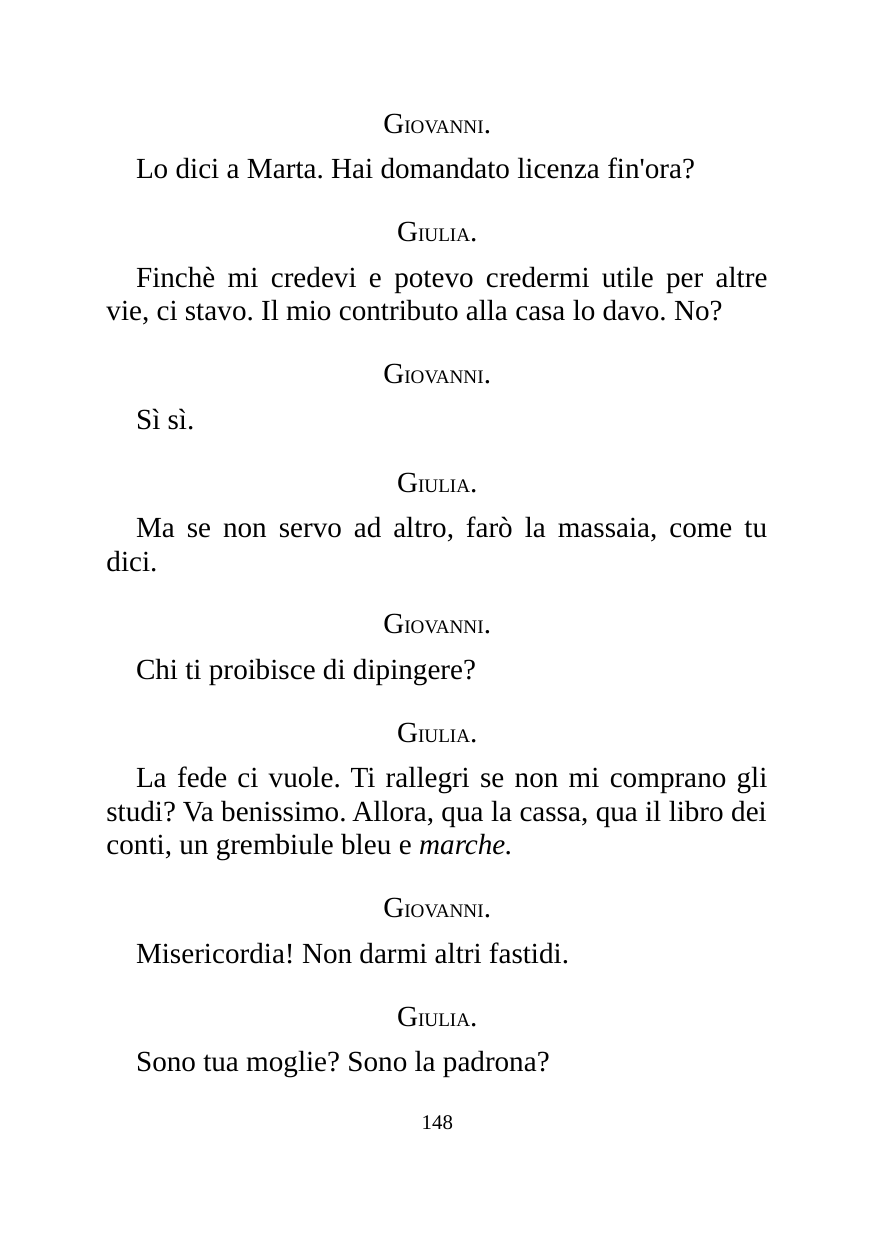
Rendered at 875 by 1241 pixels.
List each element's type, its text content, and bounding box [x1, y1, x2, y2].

text Giulia. [106, 715, 768, 748]
text Lo dici a Marta. Hai domandato licenza fin'ora? [106, 152, 768, 185]
text Finchè mi credevi e potevo credermi utile per altre vie, ci stavo. Il mio contributo alla casa lo davo. No? [106, 260, 768, 327]
text Sono tua moglie? Sono la padrona? [106, 1044, 768, 1078]
text Sì sì. [106, 402, 768, 435]
text Chi ti proibisce di dipingere? [106, 652, 768, 686]
text Giovanni. [106, 607, 768, 640]
text Giovanni. [106, 890, 768, 924]
text Giulia. [106, 999, 768, 1032]
text Giulia. [106, 214, 768, 248]
text Giovanni. [106, 106, 768, 140]
text Misericordia! Non darmi altri fastidi. [106, 936, 768, 969]
text La fede ci vuole. Ti rallegri se non mi comprano gli studi? Va benissimo. Allora, qua la cassa, qua il libro dei conti, un grembiule bleu e marche. [106, 760, 768, 861]
text Ma se non servo ad altro, farò la massaia, come tu dici. [106, 510, 768, 577]
text Giulia. [106, 465, 768, 498]
text Giovanni. [106, 356, 768, 390]
